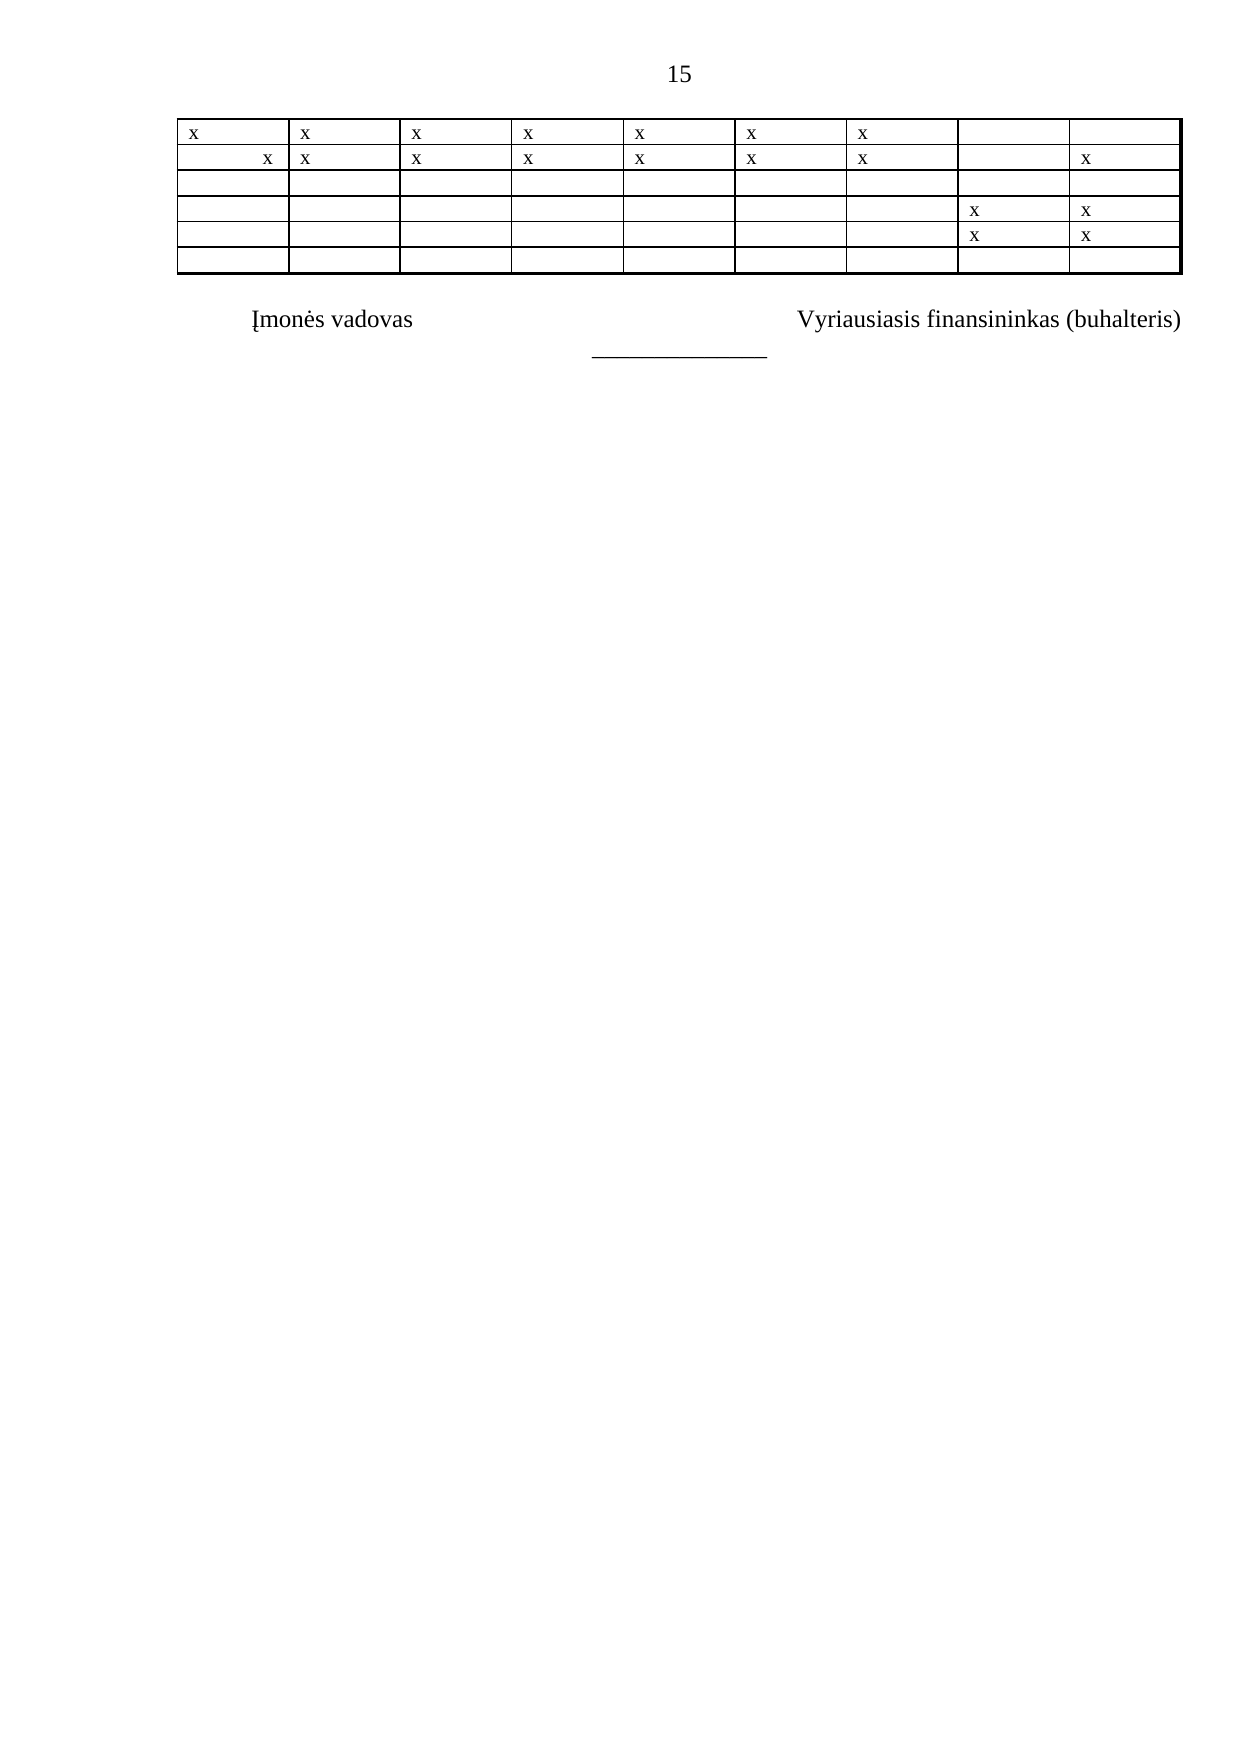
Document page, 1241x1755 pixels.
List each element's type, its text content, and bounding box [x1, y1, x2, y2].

table_cell x [959, 197, 1069, 221]
table_cell x [290, 120, 399, 144]
table_cell [512, 197, 623, 221]
table_cell [624, 222, 734, 246]
table_cell [512, 248, 623, 272]
table_cell [1070, 171, 1179, 195]
table_cell [624, 171, 734, 195]
table_cell x [624, 145, 734, 169]
table_cell x [1070, 145, 1179, 169]
table_cell [178, 171, 288, 195]
table_cell [178, 248, 288, 272]
table_cell [624, 197, 734, 221]
table_cell [959, 120, 1069, 144]
table_cell x [178, 145, 288, 169]
table_cell x [512, 120, 623, 144]
table_cell [512, 222, 623, 246]
table_cell x [847, 145, 957, 169]
table_cell [847, 171, 957, 195]
table_cell x [736, 145, 846, 169]
table_cell [959, 145, 1069, 169]
table_cell x [290, 145, 399, 169]
table_cell [847, 197, 957, 221]
table_cell [1070, 248, 1179, 272]
table_cell [959, 248, 1069, 272]
table_cell x [959, 222, 1069, 246]
table_cell [736, 248, 846, 272]
table_cell [401, 171, 511, 195]
table_cell x [847, 120, 957, 144]
table_cell x [736, 120, 846, 144]
text ______________ [177, 332, 1181, 361]
table_cell [736, 171, 846, 195]
table_cell [959, 171, 1069, 195]
table_cell x [401, 120, 511, 144]
text Įmonės vadovas Vyriausiasis finansininkas (buhalteris) [177, 304, 1181, 332]
table_cell [512, 171, 623, 195]
table_cell [1070, 120, 1179, 144]
table_cell x [512, 145, 623, 169]
table_cell [736, 222, 846, 246]
table_cell [401, 197, 511, 221]
table_cell x [1070, 197, 1179, 221]
table_cell x [1070, 222, 1179, 246]
table_cell [290, 197, 399, 221]
table_cell x [624, 120, 734, 144]
table_cell [401, 222, 511, 246]
table_cell [290, 222, 399, 246]
table_cell x [401, 145, 511, 169]
table_cell [847, 248, 957, 272]
table_cell [624, 248, 734, 272]
table_cell [178, 222, 288, 246]
table_cell [736, 197, 846, 221]
table_cell [178, 197, 288, 221]
table_cell [401, 248, 511, 272]
table_cell x [178, 120, 288, 144]
table_cell [290, 248, 399, 272]
table_cell [290, 171, 399, 195]
table_cell [847, 222, 957, 246]
